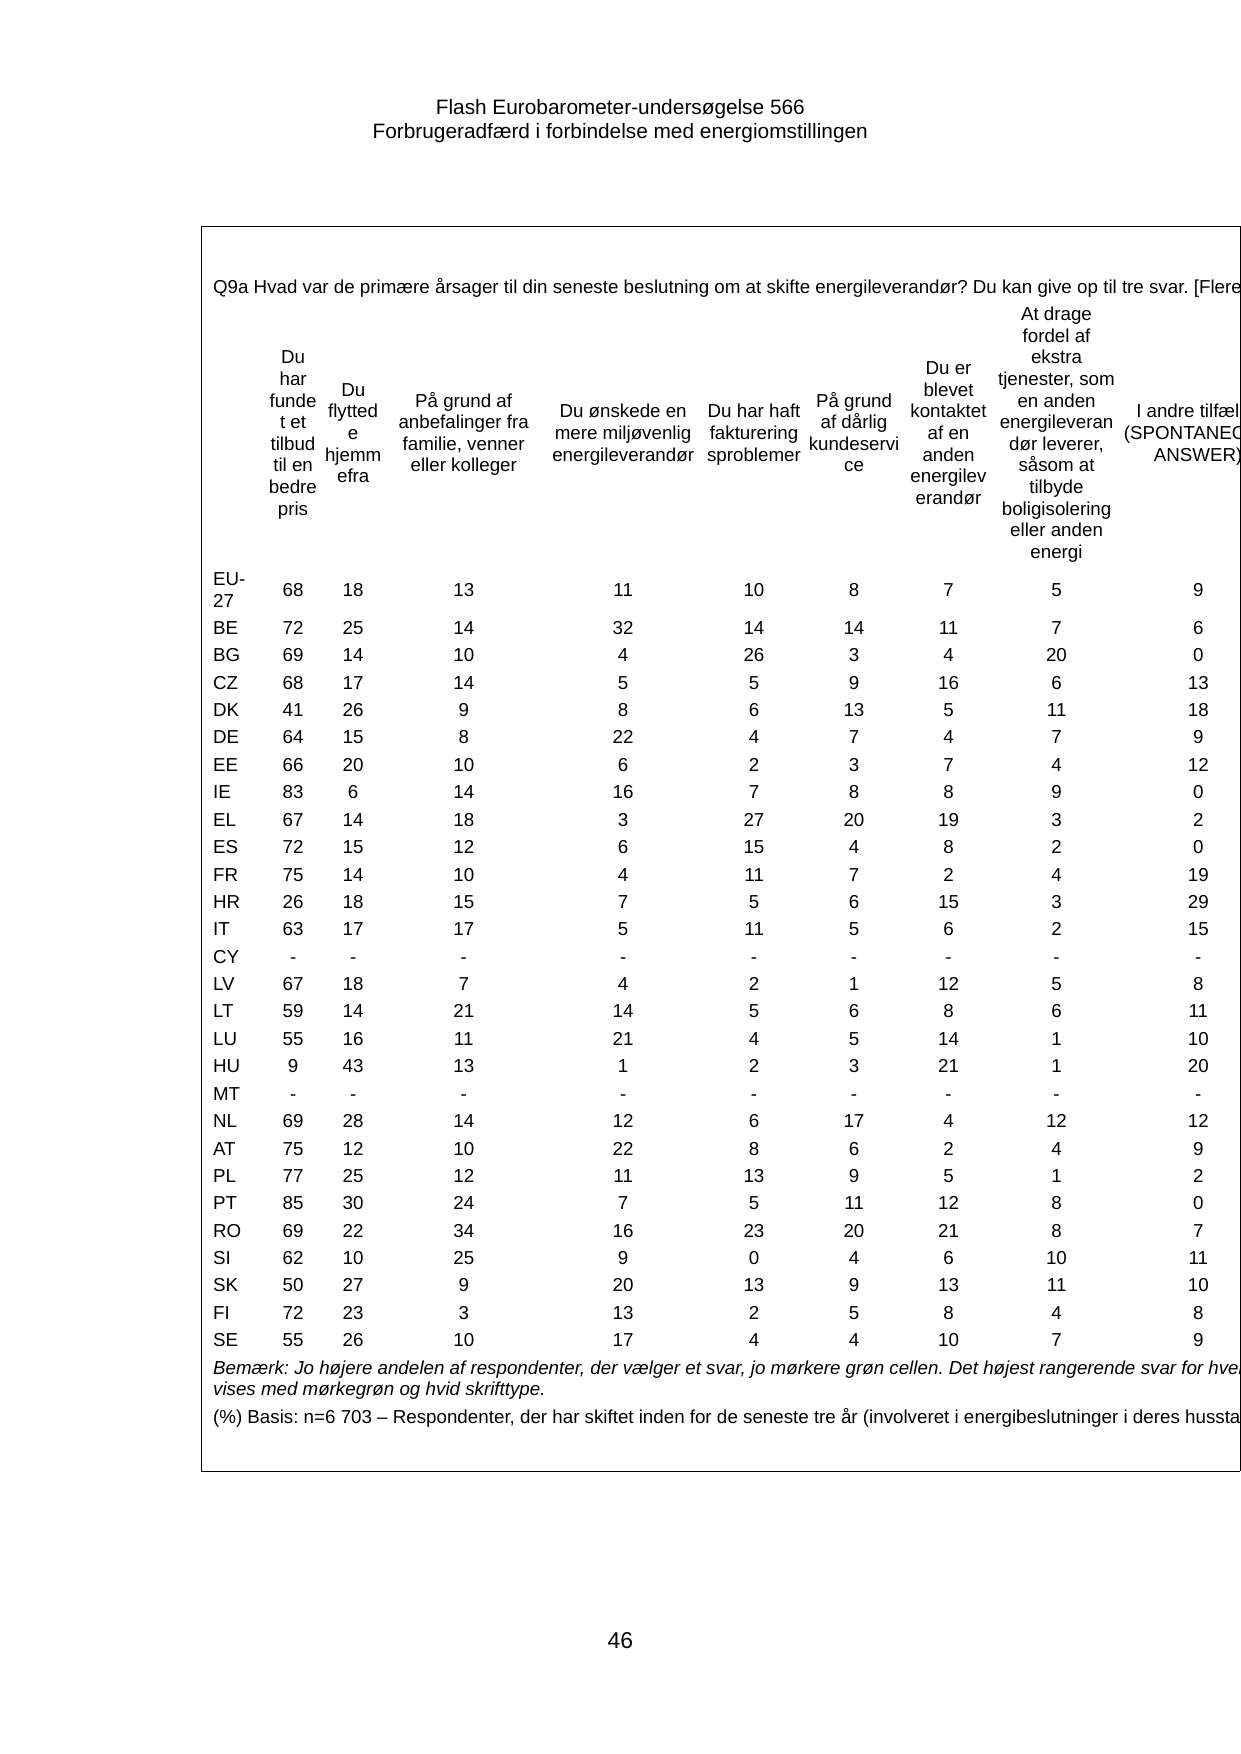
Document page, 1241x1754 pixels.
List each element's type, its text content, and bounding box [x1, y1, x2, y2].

table_cell 12 [993, 1107, 1120, 1134]
table_cell Du er blevet kontaktet af en anden energileverandør [904, 300, 993, 565]
table_cell 14 [542, 998, 704, 1025]
table_cell 26 [265, 888, 321, 915]
table_cell 18 [321, 888, 385, 915]
table_cell - [804, 943, 904, 970]
table_cell 15 [1120, 915, 1240, 943]
table_cell SI [210, 1244, 265, 1271]
table_cell 14 [385, 778, 542, 806]
table_cell 1 [993, 1162, 1120, 1189]
table_cell 17 [804, 1107, 904, 1134]
table_cell 4 [542, 860, 704, 888]
table_cell 18 [1120, 696, 1240, 723]
table_cell 5 [904, 696, 993, 723]
table_cell 5 [804, 915, 904, 943]
table_cell 11 [804, 1189, 904, 1217]
table_cell 4 [993, 1299, 1120, 1326]
table_cell Du har fundet et tilbud til en bedre pris [265, 300, 321, 565]
table_cell EU-27 [210, 565, 265, 614]
table_cell - [1120, 1080, 1240, 1107]
table_cell 6 [904, 915, 993, 943]
table_cell 6 [993, 998, 1120, 1025]
table_cell 11 [993, 1271, 1120, 1299]
table_cell 11 [993, 696, 1120, 723]
table_cell 9 [804, 1271, 904, 1299]
table_cell 14 [321, 998, 385, 1025]
table_cell 20 [321, 751, 385, 778]
table_cell 12 [385, 833, 542, 860]
table_cell 4 [904, 1107, 993, 1134]
table_cell LU [210, 1025, 265, 1052]
table_cell 19 [1120, 860, 1240, 888]
table_cell - [542, 943, 704, 970]
table_cell 4 [904, 724, 993, 751]
table_cell 10 [385, 641, 542, 669]
table_cell 10 [321, 1244, 385, 1271]
table_cell 13 [904, 1271, 993, 1299]
table_cell - [704, 1080, 804, 1107]
table_cell 2 [904, 1134, 993, 1162]
table_cell 26 [704, 641, 804, 669]
table_header Q9a Hvad var de primære årsager til din seneste beslutning om at skifte energileverandør? Du kan give op til tre svar. [Flere svar] [210, 273, 1240, 300]
table_cell - [321, 943, 385, 970]
table_cell 5 [804, 1299, 904, 1326]
table_cell 9 [385, 1271, 542, 1299]
table_cell 2 [704, 970, 804, 997]
table_cell 1 [542, 1052, 704, 1079]
table_cell Du har haft faktureringsproblemer [704, 300, 804, 565]
table_cell [210, 300, 265, 565]
table_cell 32 [542, 614, 704, 641]
table_cell 50 [265, 1271, 321, 1299]
table_cell 18 [321, 565, 385, 614]
table_cell 8 [804, 778, 904, 806]
table_cell - [704, 943, 804, 970]
table_cell PT [210, 1189, 265, 1217]
table_cell 69 [265, 641, 321, 669]
table_cell IT [210, 915, 265, 943]
table_cell 21 [385, 998, 542, 1025]
table_cell 3 [804, 641, 904, 669]
table_cell 23 [704, 1217, 804, 1244]
table_cell 8 [904, 998, 993, 1025]
table_cell 0 [1120, 833, 1240, 860]
table_cell 75 [265, 1134, 321, 1162]
table_cell - [993, 1080, 1120, 1107]
table_cell 22 [321, 1217, 385, 1244]
table_cell 4 [704, 1326, 804, 1353]
table_cell På grund af dårlig kundeservice [804, 300, 904, 565]
table_cell 16 [542, 778, 704, 806]
table_cell 10 [993, 1244, 1120, 1271]
table_cell 1 [804, 970, 904, 997]
table_cell - [993, 943, 1120, 970]
table_cell 16 [542, 1217, 704, 1244]
table_cell RO [210, 1217, 265, 1244]
table_cell 3 [804, 751, 904, 778]
table_cell 4 [704, 1025, 804, 1052]
table_cell 9 [1120, 565, 1240, 614]
table_cell 13 [804, 696, 904, 723]
table_cell 6 [904, 1244, 993, 1271]
table_cell PL [210, 1162, 265, 1189]
table_cell EL [210, 806, 265, 833]
table_cell 83 [265, 778, 321, 806]
table_cell 6 [704, 696, 804, 723]
table_cell 7 [385, 970, 542, 997]
table_cell 7 [804, 724, 904, 751]
table_cell 4 [542, 641, 704, 669]
table_cell 9 [1120, 724, 1240, 751]
table_cell 10 [1120, 1025, 1240, 1052]
table_cell 14 [385, 669, 542, 696]
table_cell 7 [542, 888, 704, 915]
table_cell 11 [1120, 1244, 1240, 1271]
table_cell 12 [904, 1189, 993, 1217]
table_cell FI [210, 1299, 265, 1326]
table_cell 5 [804, 1025, 904, 1052]
table_cell 17 [321, 915, 385, 943]
table_cell - [265, 1080, 321, 1107]
table_cell 28 [321, 1107, 385, 1134]
table_cell 21 [904, 1217, 993, 1244]
table_cell 4 [993, 751, 1120, 778]
table_cell 12 [1120, 1107, 1240, 1134]
table_cell 4 [993, 1134, 1120, 1162]
table_cell 6 [993, 669, 1120, 696]
table_cell FR [210, 860, 265, 888]
table_cell 25 [321, 1162, 385, 1189]
table_cell 7 [993, 1326, 1120, 1353]
table_cell 3 [993, 806, 1120, 833]
table_cell 6 [321, 778, 385, 806]
table_cell SK [210, 1271, 265, 1299]
table_cell 8 [542, 696, 704, 723]
table_cell 23 [321, 1299, 385, 1326]
table_cell 6 [704, 1107, 804, 1134]
table_cell 10 [385, 860, 542, 888]
table_cell 8 [904, 1299, 993, 1326]
table_cell - [1120, 943, 1240, 970]
table_cell (%) Basis: n=6 703 – Respondenter, der har skiftet inden for de seneste tre år (involveret i energibeslutninger i deres husstand) [210, 1403, 1240, 1430]
table_cell 8 [904, 833, 993, 860]
table_cell 14 [321, 641, 385, 669]
table_cell 15 [321, 833, 385, 860]
table_cell CZ [210, 669, 265, 696]
table_cell 6 [804, 1134, 904, 1162]
table_cell 10 [385, 751, 542, 778]
table_cell 7 [804, 860, 904, 888]
table_cell 9 [385, 696, 542, 723]
table_cell IE [210, 778, 265, 806]
table_cell 10 [1120, 1271, 1240, 1299]
table_cell 2 [704, 751, 804, 778]
table_cell 13 [542, 1299, 704, 1326]
table_cell 10 [385, 1326, 542, 1353]
table_cell 5 [704, 998, 804, 1025]
table_cell 8 [804, 565, 904, 614]
table_cell 30 [321, 1189, 385, 1217]
table_cell 15 [321, 724, 385, 751]
table_cell 20 [804, 1217, 904, 1244]
table_cell 62 [265, 1244, 321, 1271]
table_cell 2 [1120, 806, 1240, 833]
table_cell 5 [904, 1162, 993, 1189]
table_cell 15 [904, 888, 993, 915]
table_cell 63 [265, 915, 321, 943]
table_cell ES [210, 833, 265, 860]
table_cell - [385, 943, 542, 970]
table_cell 72 [265, 614, 321, 641]
table_cell 13 [385, 1052, 542, 1079]
table_cell 11 [542, 565, 704, 614]
table_cell SE [210, 1326, 265, 1353]
table_cell 4 [904, 641, 993, 669]
table_cell 19 [904, 806, 993, 833]
table_cell 16 [904, 669, 993, 696]
table_cell 12 [1120, 751, 1240, 778]
table_cell - [321, 1080, 385, 1107]
table_cell 21 [542, 1025, 704, 1052]
table_cell 7 [904, 751, 993, 778]
table_cell 43 [321, 1052, 385, 1079]
table_cell 66 [265, 751, 321, 778]
table_cell 77 [265, 1162, 321, 1189]
table_cell 6 [542, 751, 704, 778]
table_cell 2 [993, 833, 1120, 860]
table_cell 6 [804, 888, 904, 915]
table_cell 5 [542, 915, 704, 943]
table_cell 5 [704, 1189, 804, 1217]
table_cell - [265, 943, 321, 970]
table_cell 69 [265, 1217, 321, 1244]
table_cell 8 [704, 1134, 804, 1162]
table_cell 27 [704, 806, 804, 833]
table_cell 68 [265, 669, 321, 696]
table_cell 24 [385, 1189, 542, 1217]
table_cell 18 [321, 970, 385, 997]
table_cell 68 [265, 565, 321, 614]
table_cell 8 [993, 1217, 1120, 1244]
table_cell 2 [904, 860, 993, 888]
table_cell 85 [265, 1189, 321, 1217]
table_cell 14 [321, 860, 385, 888]
table_cell NL [210, 1107, 265, 1134]
table_cell At drage fordel af ekstra tjenester, som en anden energileverandør leverer, såsom at tilbyde boligisolering eller anden energi [993, 300, 1120, 565]
table_cell 72 [265, 1299, 321, 1326]
table_cell 7 [1120, 1217, 1240, 1244]
table_cell 22 [542, 1134, 704, 1162]
table_cell 11 [704, 860, 804, 888]
table_cell 72 [265, 833, 321, 860]
table_cell 14 [321, 806, 385, 833]
table_cell 9 [804, 669, 904, 696]
table_cell EE [210, 751, 265, 778]
table_cell MT [210, 1080, 265, 1107]
table_cell 75 [265, 860, 321, 888]
table_cell - [904, 1080, 993, 1107]
table_cell LV [210, 970, 265, 997]
table_cell 21 [904, 1052, 993, 1079]
table_cell 10 [704, 565, 804, 614]
table_cell 11 [542, 1162, 704, 1189]
table_cell 6 [542, 833, 704, 860]
table_cell 27 [321, 1271, 385, 1299]
table_cell CY [210, 943, 265, 970]
table_cell HR [210, 888, 265, 915]
table_cell Du ønskede en mere miljøvenlig energileverandør [542, 300, 704, 565]
table_cell 22 [542, 724, 704, 751]
table_cell 18 [385, 806, 542, 833]
table_cell 11 [704, 915, 804, 943]
table_cell 8 [385, 724, 542, 751]
table_cell 10 [385, 1134, 542, 1162]
table_cell 14 [904, 1025, 993, 1052]
table_cell 41 [265, 696, 321, 723]
table_cell 15 [704, 833, 804, 860]
table_cell 17 [542, 1326, 704, 1353]
table_cell 4 [804, 1326, 904, 1353]
table_cell 6 [804, 998, 904, 1025]
table_cell 5 [993, 970, 1120, 997]
table_cell 7 [904, 565, 993, 614]
table_cell 0 [704, 1244, 804, 1271]
table_cell 6 [1120, 614, 1240, 641]
table_cell 55 [265, 1326, 321, 1353]
table_cell 12 [385, 1162, 542, 1189]
table_cell 13 [704, 1271, 804, 1299]
table_cell 12 [542, 1107, 704, 1134]
table_cell 1 [993, 1052, 1120, 1079]
table_cell 4 [804, 833, 904, 860]
table_cell - [385, 1080, 542, 1107]
table_cell 26 [321, 696, 385, 723]
table_cell - [542, 1080, 704, 1107]
table_cell 3 [542, 806, 704, 833]
table_cell 15 [385, 888, 542, 915]
table_cell 0 [1120, 1189, 1240, 1217]
table_cell 34 [385, 1217, 542, 1244]
table_cell 12 [904, 970, 993, 997]
table_cell 4 [993, 860, 1120, 888]
table_cell LT [210, 998, 265, 1025]
table_cell 12 [321, 1134, 385, 1162]
table_cell 9 [804, 1162, 904, 1189]
table_cell 69 [265, 1107, 321, 1134]
table_cell DE [210, 724, 265, 751]
table_cell Du flyttede hjemmefra [321, 300, 385, 565]
table_cell 13 [704, 1162, 804, 1189]
table_cell 29 [1120, 888, 1240, 915]
table_cell DK [210, 696, 265, 723]
table_cell 20 [993, 641, 1120, 669]
table_cell 3 [385, 1299, 542, 1326]
table_cell 2 [993, 915, 1120, 943]
table_cell 9 [993, 778, 1120, 806]
table_cell 7 [704, 778, 804, 806]
table_cell BE [210, 614, 265, 641]
table_cell 4 [704, 724, 804, 751]
table_cell 11 [1120, 998, 1240, 1025]
table_cell 2 [704, 1299, 804, 1326]
table_cell 4 [542, 970, 704, 997]
table_cell På grund af anbefalinger fra familie, venner eller kolleger [385, 300, 542, 565]
table_cell 1 [993, 1025, 1120, 1052]
table_cell 13 [1120, 669, 1240, 696]
table_cell 11 [385, 1025, 542, 1052]
table_cell 20 [542, 1271, 704, 1299]
table_cell 64 [265, 724, 321, 751]
table_cell 0 [1120, 778, 1240, 806]
table_cell I andre tilfælde (SPONTANEOUS ANSWER) [1120, 300, 1240, 565]
table_cell 55 [265, 1025, 321, 1052]
table_cell HU [210, 1052, 265, 1079]
table_cell 7 [993, 614, 1120, 641]
table_cell 7 [993, 724, 1120, 751]
table_cell 9 [542, 1244, 704, 1271]
table_cell Bemærk: Jo højere andelen af respondenter, der vælger et svar, jo mørkere grøn cellen. Det højest rangerende svar for hvert land vises med mørkegrøn og hvid skrifttype. [210, 1354, 1240, 1402]
table_cell 25 [385, 1244, 542, 1271]
table_cell 7 [542, 1189, 704, 1217]
table_cell 20 [1120, 1052, 1240, 1079]
table_cell 16 [321, 1025, 385, 1052]
table_cell 13 [385, 565, 542, 614]
table_cell 67 [265, 970, 321, 997]
table_cell - [804, 1080, 904, 1107]
table_cell 17 [321, 669, 385, 696]
table_cell 9 [265, 1052, 321, 1079]
table_cell 17 [385, 915, 542, 943]
table_cell 14 [704, 614, 804, 641]
table_cell 2 [704, 1052, 804, 1079]
table_cell 8 [993, 1189, 1120, 1217]
table_cell BG [210, 641, 265, 669]
table_cell 14 [385, 614, 542, 641]
table_cell 67 [265, 806, 321, 833]
table_cell 11 [904, 614, 993, 641]
table_cell 9 [1120, 1134, 1240, 1162]
table_cell 3 [804, 1052, 904, 1079]
table_cell 5 [704, 888, 804, 915]
table_cell 3 [993, 888, 1120, 915]
table_cell 8 [1120, 970, 1240, 997]
table_cell 59 [265, 998, 321, 1025]
table_cell 26 [321, 1326, 385, 1353]
table_cell 14 [385, 1107, 542, 1134]
table_cell 25 [321, 614, 385, 641]
table_cell - [904, 943, 993, 970]
table_cell 8 [904, 778, 993, 806]
table_cell 4 [804, 1244, 904, 1271]
table_cell 0 [1120, 641, 1240, 669]
table_cell 8 [1120, 1299, 1240, 1326]
table_cell 5 [542, 669, 704, 696]
table_cell 20 [804, 806, 904, 833]
table_cell 2 [1120, 1162, 1240, 1189]
table_cell 5 [993, 565, 1120, 614]
table_cell AT [210, 1134, 265, 1162]
table_cell 10 [904, 1326, 993, 1353]
table_cell 14 [804, 614, 904, 641]
table_cell 9 [1120, 1326, 1240, 1353]
table_cell 5 [704, 669, 804, 696]
